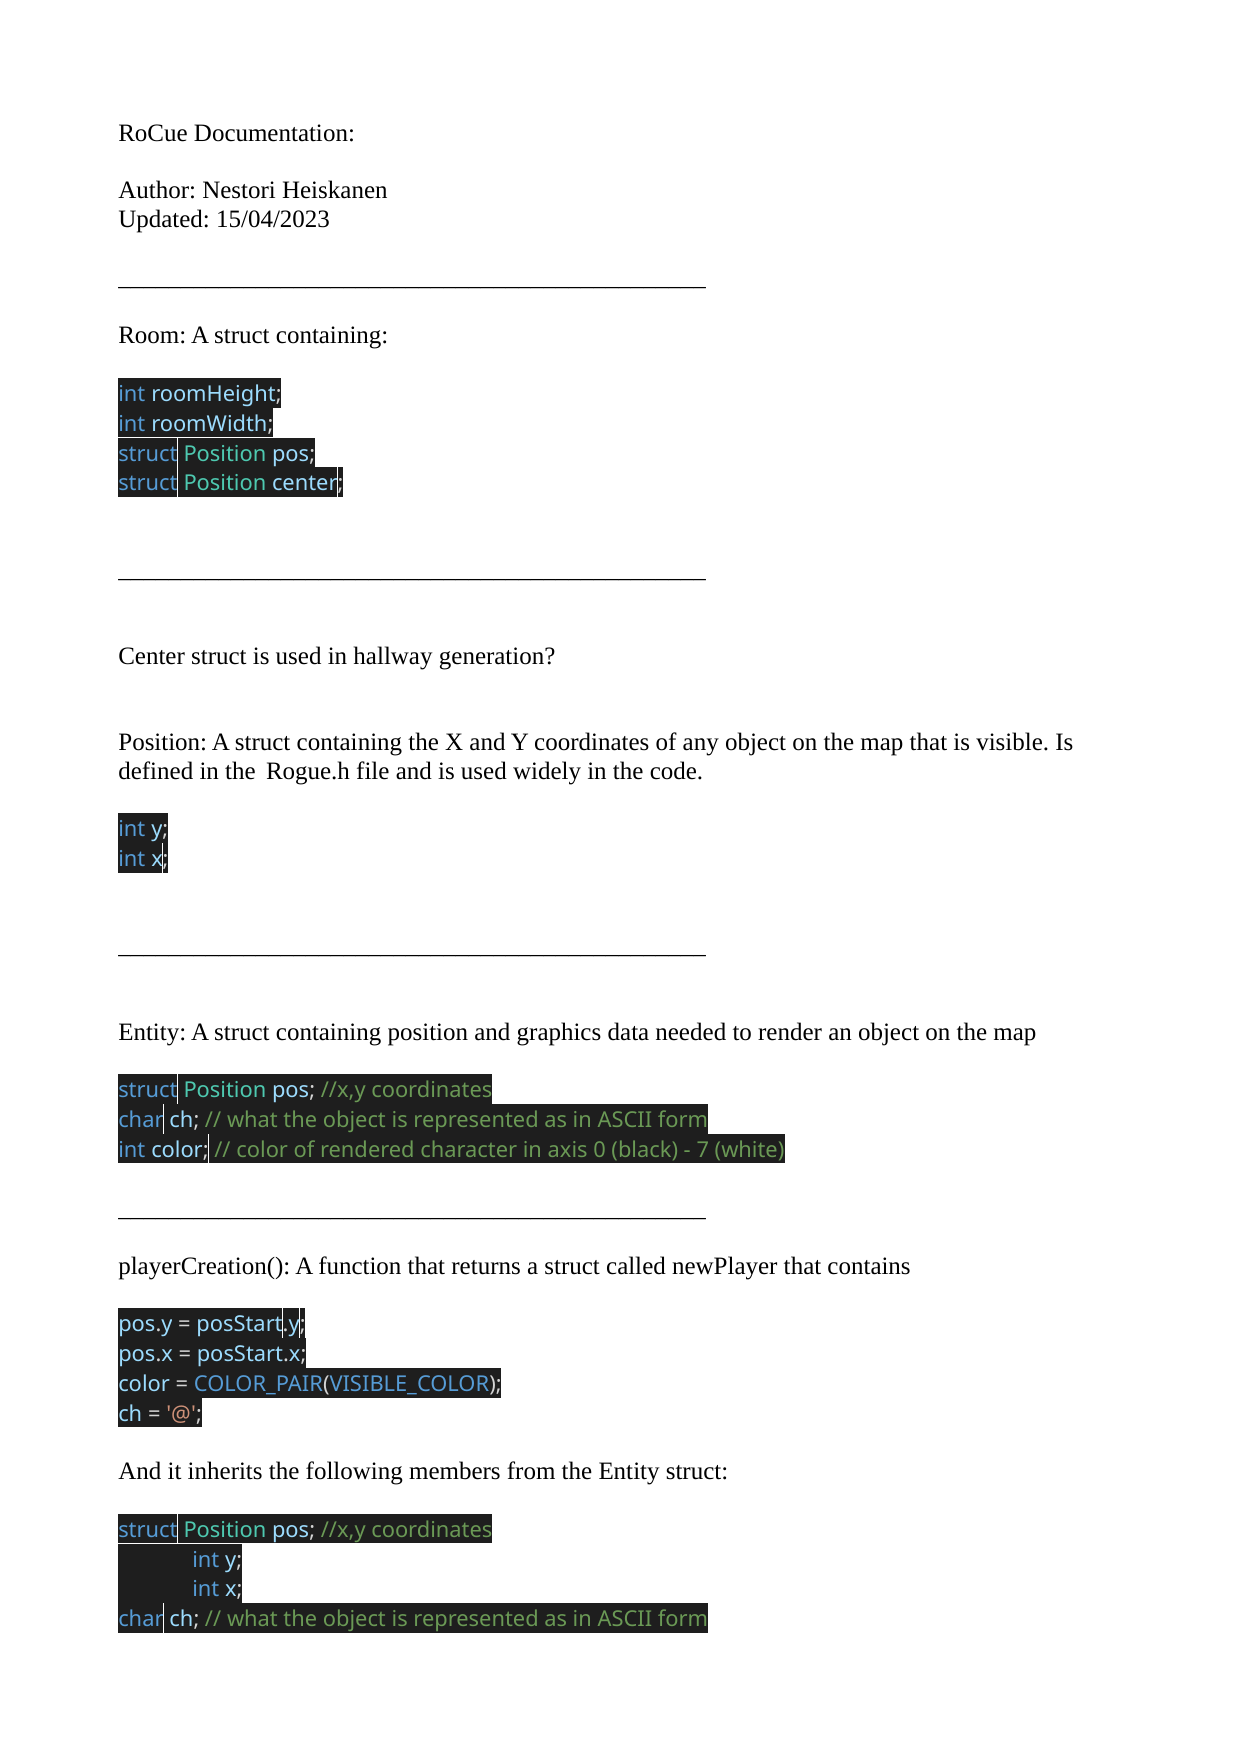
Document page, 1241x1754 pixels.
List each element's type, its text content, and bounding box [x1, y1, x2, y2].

text int color; // color of rendered character in axis 0 (black) - 7 (white) [118, 1134, 1122, 1163]
text Entity: A struct containing position and graphics data needed to render an object on the map [118, 1017, 1122, 1045]
text pos.x = posStart.x; [118, 1338, 1122, 1368]
text _______________________________________________ [118, 554, 1122, 583]
text int roomWidth; [118, 408, 1122, 437]
text int y; [118, 813, 1122, 843]
text RoCue Documentation: [118, 118, 1122, 147]
text Position: A struct containing the X and Y coordinates of any object on the map that is visible. Is defined in the Rogue.h file and is used widely in the code. [118, 727, 1122, 784]
text _______________________________________________ [118, 930, 1122, 959]
text char ch; // what the object is represented as in ASCII form [118, 1603, 1122, 1633]
text Room: A struct containing: [118, 320, 1122, 349]
text int roomHeight; [118, 378, 1122, 408]
text _______________________________________________ [118, 1193, 1122, 1222]
text color = COLOR_PAIR(VISIBLE_COLOR); [118, 1368, 1122, 1398]
text int x; [118, 1573, 1122, 1603]
text struct Position pos; [118, 437, 1122, 467]
text struct Position pos; //x,y coordinates [118, 1514, 1122, 1543]
text int y; [118, 1543, 1122, 1573]
text struct Position center; [118, 467, 1122, 497]
text ch = '@'; [118, 1398, 1122, 1427]
text Updated: 15/04/2023 [118, 204, 1122, 233]
text char ch; // what the object is represented as in ASCII form [118, 1104, 1122, 1134]
text And it inherits the following members from the Entity struct: [118, 1456, 1122, 1485]
text _______________________________________________ [118, 262, 1122, 291]
text playerCreation(): A function that returns a struct called newPlayer that contains [118, 1251, 1122, 1279]
text int x; [118, 843, 1122, 873]
text struct Position pos; //x,y coordinates [118, 1074, 1122, 1104]
text Author: Nestori Heiskanen [118, 176, 1122, 204]
text Center struct is used in hallway generation? [118, 641, 1122, 669]
text pos.y = posStart.y; [118, 1308, 1122, 1338]
